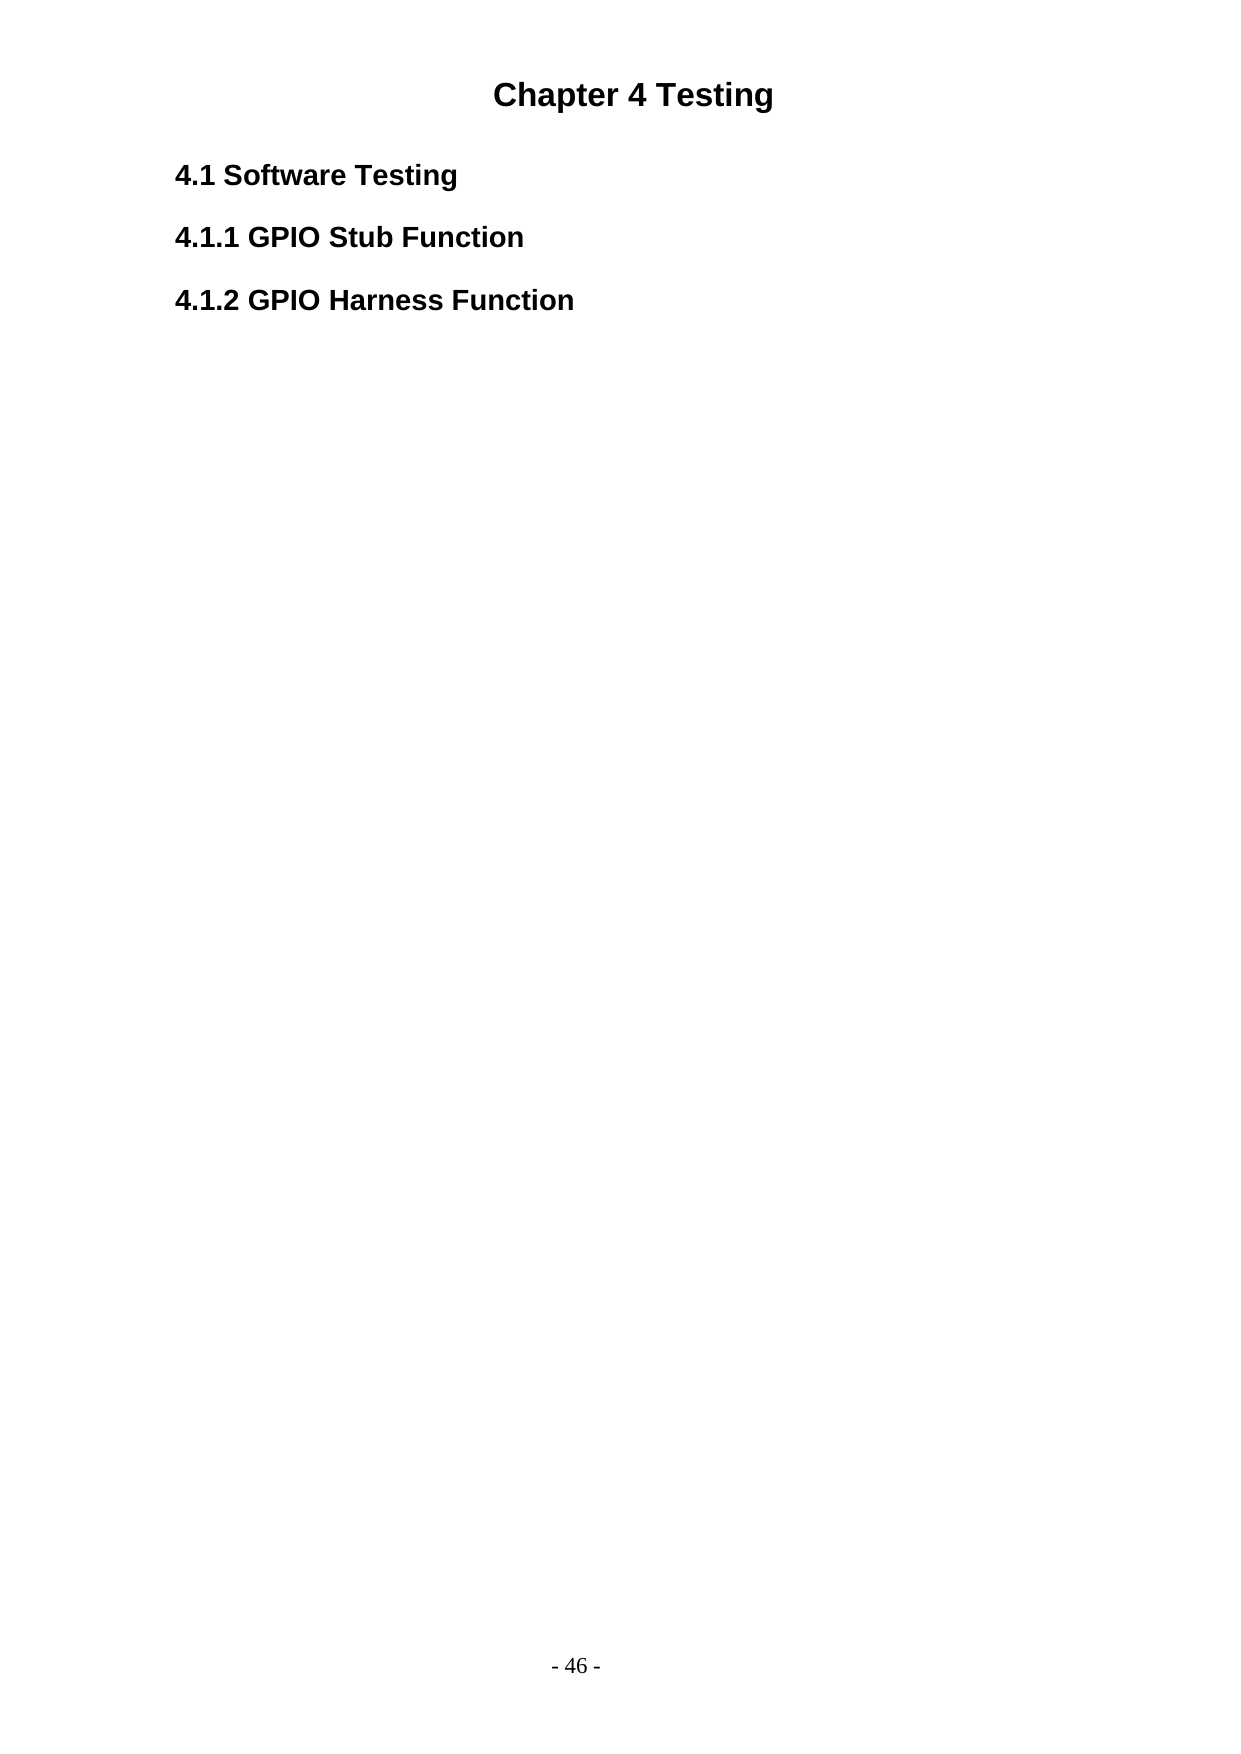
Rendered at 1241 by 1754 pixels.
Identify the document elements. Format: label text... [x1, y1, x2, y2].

subtitle Chapter 4 Testing [175, 75, 1092, 113]
subtitle 4.1.1 GPIO Stub Function [175, 220, 1092, 254]
subtitle 4.1 Software Testing [175, 158, 1092, 191]
subtitle 4.1.2 GPIO Harness Function [175, 283, 1092, 317]
